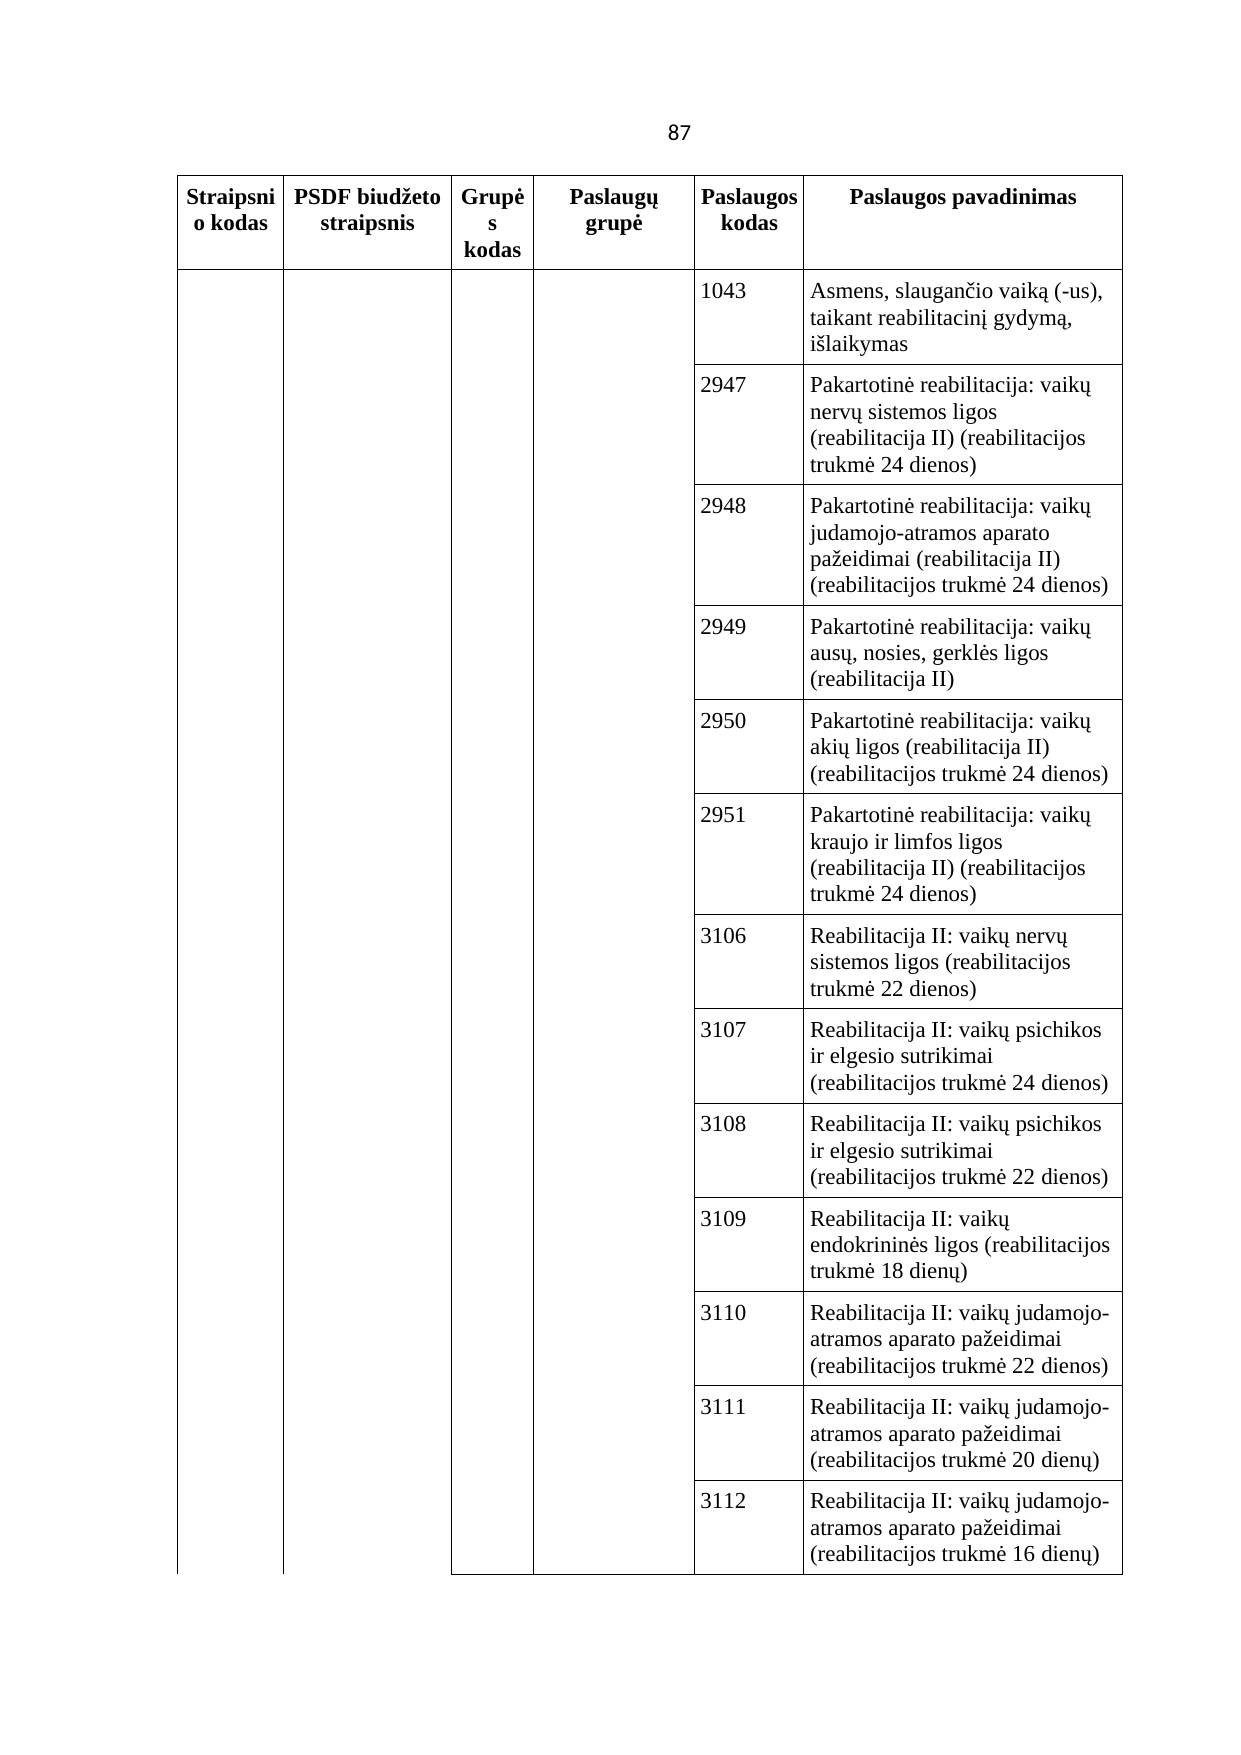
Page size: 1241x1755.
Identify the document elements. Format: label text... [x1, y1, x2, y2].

table_cell [284, 699, 451, 793]
table_cell [534, 1008, 694, 1102]
table_cell [534, 1197, 694, 1291]
table_cell 3107 [695, 1009, 803, 1102]
table_cell 3109 [695, 1198, 803, 1291]
table_cell Reabilitacija II: vaikų judamojo-atramos aparato pažeidimai (reabilitacijos trukmė 20 dienų) [804, 1386, 1122, 1479]
table_cell [284, 1291, 451, 1385]
table_cell [178, 270, 283, 363]
table_cell [452, 364, 533, 484]
table_cell [178, 699, 283, 793]
table_cell [178, 1197, 283, 1291]
table_cell [452, 605, 533, 699]
table_cell [284, 1008, 451, 1102]
table_cell [178, 1291, 283, 1385]
table_cell Asmens, slaugančio vaiką (-us), taikant reabilitacinį gydymą, išlaikymas [804, 270, 1122, 363]
table_cell [534, 699, 694, 793]
table_cell Pakartotinė reabilitacija: vaikų judamojo-atramos aparato pažeidimai (reabilitacija II) (reabilitacijos trukmė 24 dienos) [804, 485, 1122, 605]
table_cell Reabilitacija II: vaikų endokrininės ligos (reabilitacijos trukmė 18 dienų) [804, 1198, 1122, 1291]
table_cell [534, 1480, 694, 1574]
table_cell [452, 793, 533, 914]
table_cell [452, 1197, 533, 1291]
table_cell Reabilitacija II: vaikų judamojo-atramos aparato pažeidimai (reabilitacijos trukmė 16 dienų) [804, 1481, 1122, 1574]
table_header Grupės kodas [452, 176, 533, 269]
table_cell Reabilitacija II: vaikų psichikos ir elgesio sutrikimai (reabilitacijos trukmė 22 dienos) [804, 1104, 1122, 1197]
table_cell [534, 605, 694, 699]
table_header Straipsnio kodas [178, 176, 283, 269]
table_cell 3108 [695, 1104, 803, 1197]
table_cell [284, 1197, 451, 1291]
table_cell [284, 793, 451, 914]
table_cell [534, 793, 694, 914]
table_cell [178, 793, 283, 914]
table_cell [178, 1480, 283, 1574]
table_cell 3106 [695, 915, 803, 1008]
table_cell [534, 914, 694, 1008]
table_cell [178, 1008, 283, 1102]
table_cell 2948 [695, 485, 803, 605]
table_cell Pakartotinė reabilitacija: vaikų kraujo ir limfos ligos (reabilitacija II) (reabilitacijos trukmė 24 dienos) [804, 794, 1122, 914]
table_cell [534, 1385, 694, 1479]
table_cell [284, 1103, 451, 1197]
table_cell 3111 [695, 1386, 803, 1479]
table_cell 3112 [695, 1481, 803, 1574]
table_cell [178, 364, 283, 484]
table_header Paslaugos pavadinimas [804, 176, 1122, 269]
table_cell Reabilitacija II: vaikų nervų sistemos ligos (reabilitacijos trukmė 22 dienos) [804, 915, 1122, 1008]
table_cell 2951 [695, 794, 803, 914]
table_cell [534, 1291, 694, 1385]
table_cell [178, 605, 283, 699]
table_cell 2950 [695, 700, 803, 793]
table_cell Pakartotinė reabilitacija: vaikų ausų, nosies, gerklės ligos (reabilitacija II) [804, 606, 1122, 699]
table_cell [452, 1291, 533, 1385]
table_cell [284, 484, 451, 605]
table_cell [284, 914, 451, 1008]
table_cell [452, 270, 533, 363]
table_header Paslaugos kodas [695, 176, 803, 269]
table_cell [284, 1385, 451, 1479]
table_cell [284, 270, 451, 363]
table_cell [452, 1480, 533, 1574]
table_cell [452, 914, 533, 1008]
table_cell 2947 [695, 365, 803, 484]
table_cell [178, 484, 283, 605]
table_cell [534, 484, 694, 605]
table_cell [178, 1103, 283, 1197]
table_cell [178, 1385, 283, 1479]
table_cell Pakartotinė reabilitacija: vaikų nervų sistemos ligos (reabilitacija II) (reabilitacijos trukmė 24 dienos) [804, 365, 1122, 484]
table_cell [534, 364, 694, 484]
table_cell 1043 [695, 270, 803, 363]
table_cell [452, 1385, 533, 1479]
table_cell [284, 605, 451, 699]
table_header PSDF biudžeto straipsnis [284, 176, 451, 269]
table_cell [534, 1103, 694, 1197]
table_cell [284, 364, 451, 484]
table_cell Pakartotinė reabilitacija: vaikų akių ligos (reabilitacija II) (reabilitacijos trukmė 24 dienos) [804, 700, 1122, 793]
table_cell [452, 484, 533, 605]
table_cell [452, 1008, 533, 1102]
table_cell 2949 [695, 606, 803, 699]
table_cell [284, 1480, 451, 1574]
table_cell 3110 [695, 1292, 803, 1385]
table_cell Reabilitacija II: vaikų psichikos ir elgesio sutrikimai (reabilitacijos trukmė 24 dienos) [804, 1009, 1122, 1102]
table_cell [534, 270, 694, 363]
table_cell [452, 699, 533, 793]
table_cell [178, 914, 283, 1008]
table_cell [452, 1103, 533, 1197]
table_header Paslaugų grupė [534, 176, 694, 269]
table_cell Reabilitacija II: vaikų judamojo-atramos aparato pažeidimai (reabilitacijos trukmė 22 dienos) [804, 1292, 1122, 1385]
